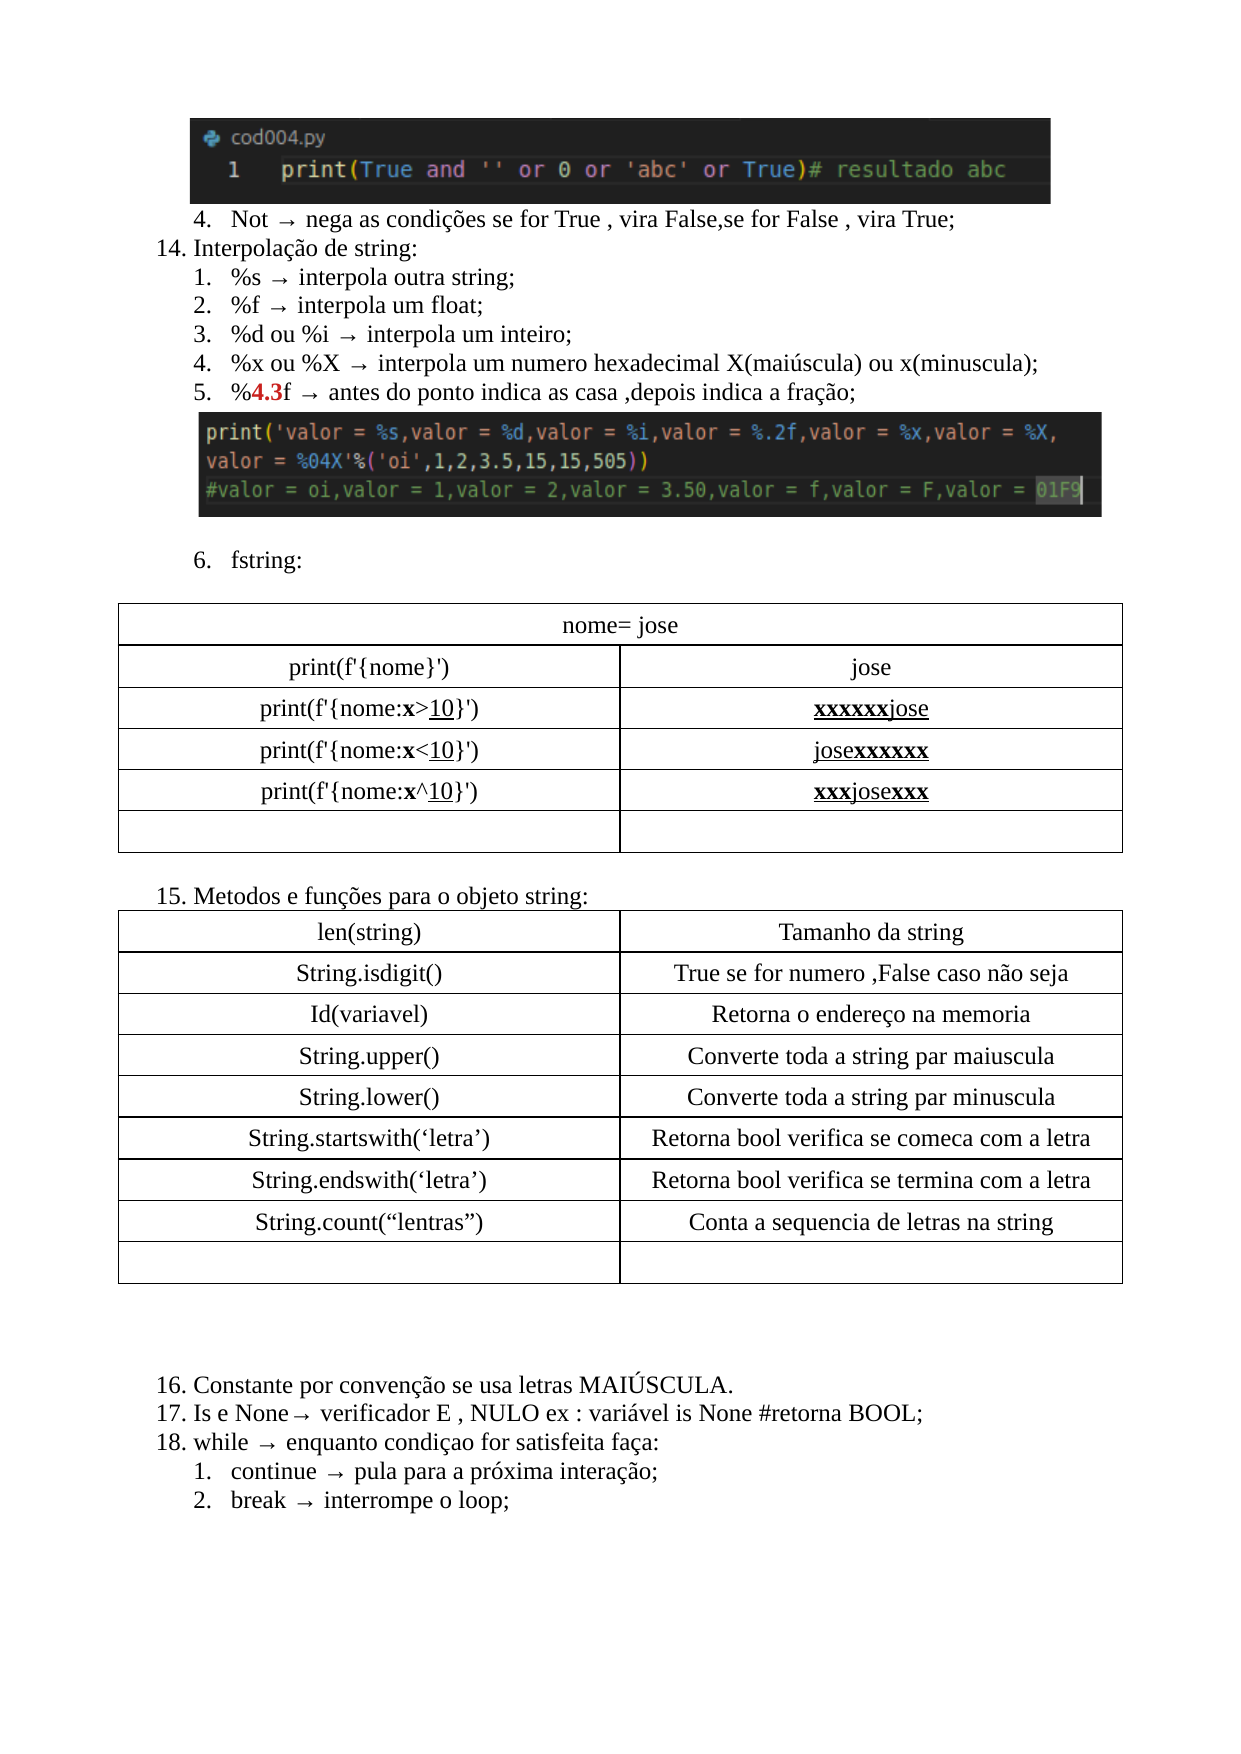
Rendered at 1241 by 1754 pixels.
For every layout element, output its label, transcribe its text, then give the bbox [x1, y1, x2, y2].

table_cell Id(variavel) [119, 994, 619, 1034]
table_header jose [621, 646, 1122, 687]
table_cell True se for numero ,False caso não seja [621, 953, 1122, 993]
list Metodos e funções para o objeto string: [156, 881, 1122, 910]
table_cell Converte toda a string par maiuscula [621, 1035, 1122, 1075]
table_cell String.count(“lentras”) [119, 1201, 619, 1241]
table_header len(string) [119, 911, 619, 951]
list Constante por convenção se usa letras MAIÚSCULA. [156, 1370, 1122, 1398]
table_cell [119, 811, 619, 852]
table_cell String.startswith(‘letra’) [119, 1118, 619, 1158]
list fstring: [193, 546, 1122, 574]
table_header Tamanho da string [621, 911, 1122, 951]
table_header nome= jose [119, 604, 1122, 644]
table_header Retorna bool verifica se termina com a letra [621, 1160, 1122, 1200]
table_cell Converte toda a string par minuscula [621, 1076, 1122, 1116]
table_cell xxxjosexxx [621, 770, 1122, 810]
table_cell Retorna o endereço na memoria [621, 994, 1122, 1034]
table_cell print(f'{nome:x>10}') [119, 688, 619, 728]
table_header String.endswith(‘letra’) [119, 1160, 619, 1200]
table_cell xxxxxxjose [621, 688, 1122, 728]
list continue → pula para a próxima interação; [193, 1456, 1122, 1485]
table_cell String.isdigit() [119, 953, 619, 993]
table_cell [621, 811, 1122, 852]
table_cell Conta a sequencia de letras na string [621, 1201, 1122, 1241]
list %s → interpola outra string; [193, 262, 1122, 290]
table_cell josexxxxxx [621, 729, 1122, 769]
table_cell print(f'{nome:x^10}') [119, 770, 619, 810]
picture [198, 412, 1102, 517]
list %f → interpola um float; [193, 290, 1122, 319]
table_header print(f'{nome}') [119, 646, 619, 687]
list while → enquanto condiçao for satisfeita faça: [156, 1427, 1122, 1456]
table_cell [119, 1242, 619, 1282]
list break → interrompe o loop; [193, 1485, 1122, 1513]
table_cell print(f'{nome:x<10}') [119, 729, 619, 769]
picture [189, 118, 1051, 204]
list Interpolação de string: [156, 233, 1122, 262]
list Not → nega as condições se for True , vira False,se for False , vira True; [193, 204, 1122, 233]
table_cell Retorna bool verifica se comeca com a letra [621, 1118, 1122, 1158]
table_cell [621, 1242, 1122, 1282]
list %d ou %i → interpola um inteiro; [193, 319, 1122, 348]
list %x ou %X → interpola um numero hexadecimal X(maiúscula) ou x(minuscula); [193, 348, 1122, 377]
list %4.3f → antes do ponto indica as casa ,depois indica a fração; [193, 377, 1122, 405]
table_cell String.lower() [119, 1076, 619, 1116]
list Is e None→ verificador E , NULO ex : variável is None #retorna BOOL; [156, 1398, 1122, 1427]
table_cell String.upper() [119, 1035, 619, 1075]
